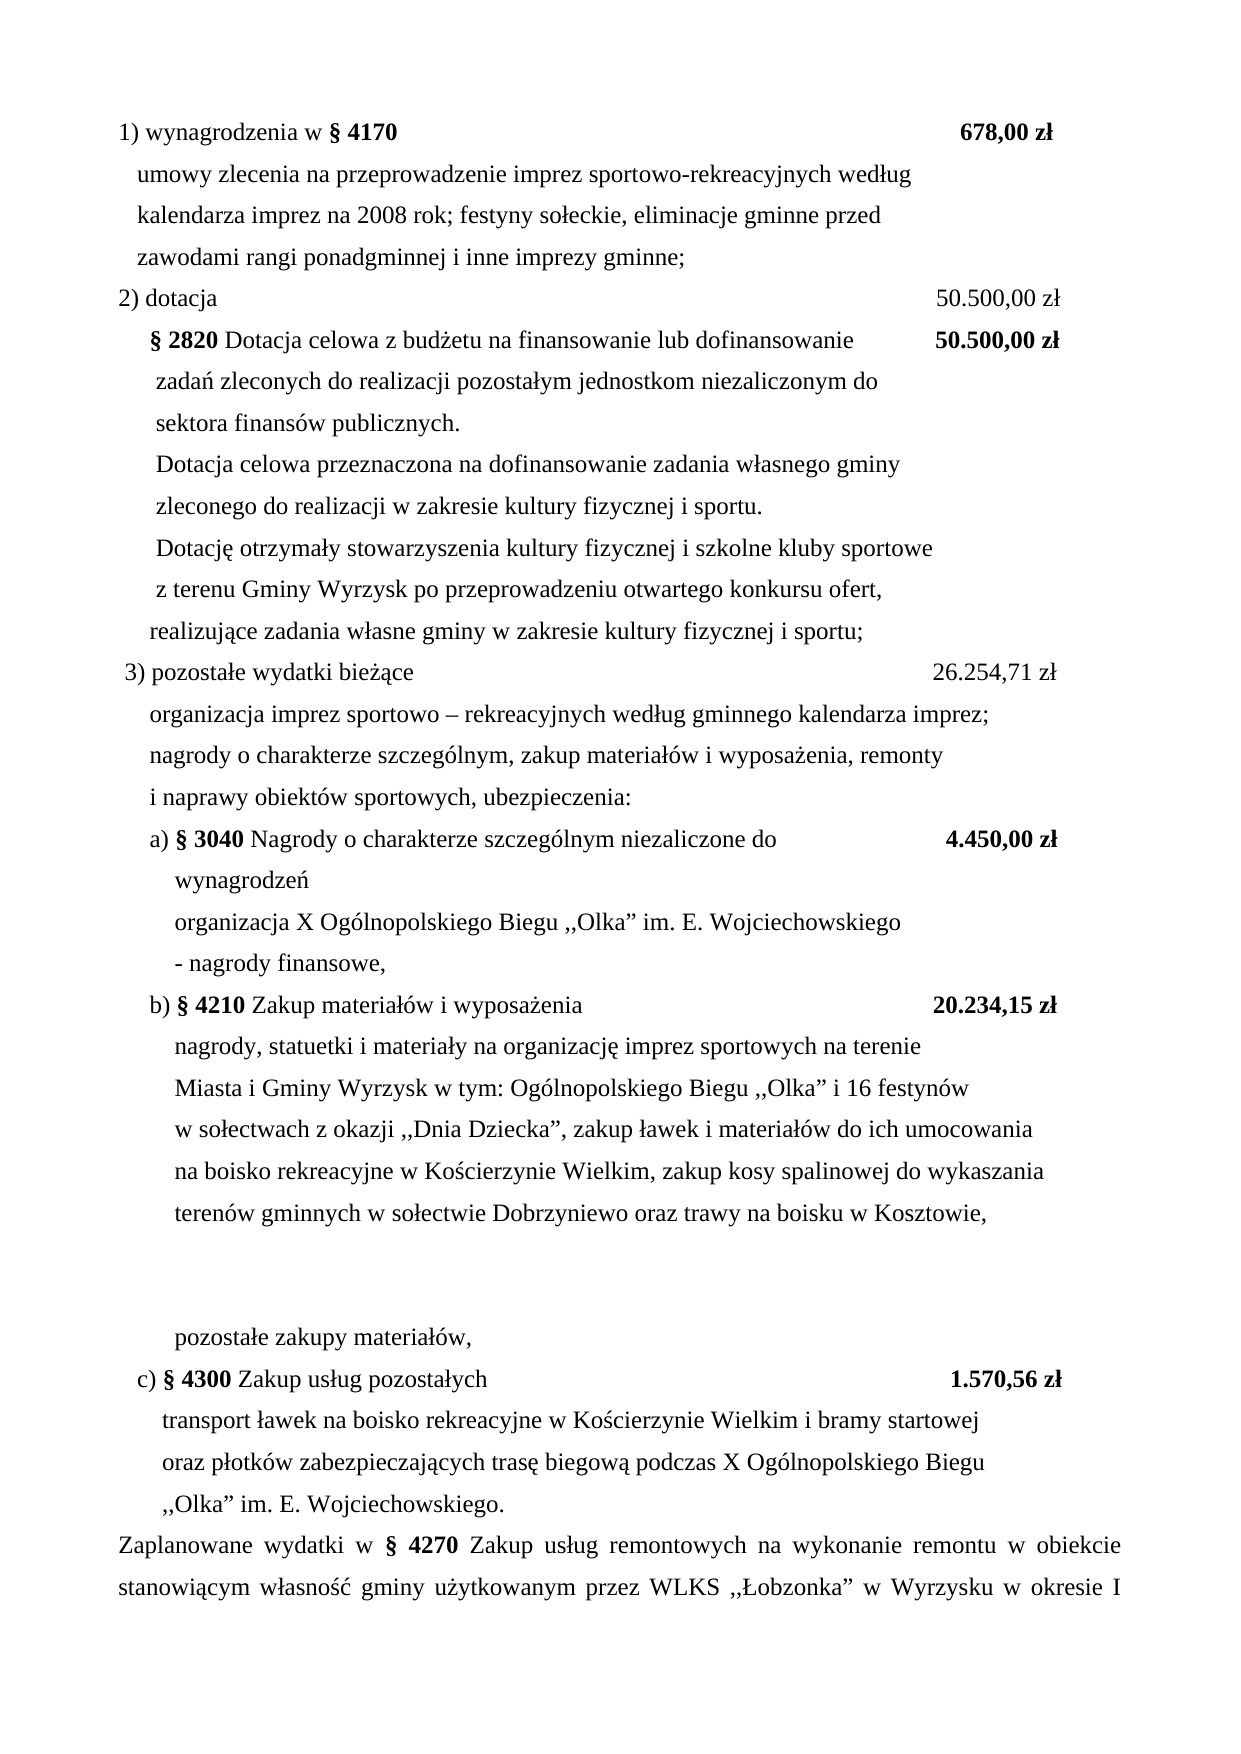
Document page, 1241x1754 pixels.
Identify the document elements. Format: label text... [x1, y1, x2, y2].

text organizacja imprez sportowo – rekreacyjnych według gminnego kalendarza imprez; [118, 700, 1122, 728]
text Dotację otrzymały stowarzyszenia kultury fizycznej i szkolne kluby sportowe [118, 534, 1122, 561]
text realizujące zadania własne gminy w zakresie kultury fizycznej i sportu; [118, 617, 1122, 644]
text b) § 4210 Zakup materiałów i wyposażenia 20.234,15 zł [118, 991, 1122, 1019]
text wynagrodzeń [143, 866, 1122, 894]
text 2) dotacja 50.500,00 zł [118, 284, 1122, 312]
text Dotacja celowa przeznaczona na dofinansowanie zadania własnego gminy [118, 451, 1122, 478]
text na boisko rekreacyjne w Kościerzynie Wielkim, zakup kosy spalinowej do wykaszania [118, 1157, 1122, 1185]
text § 2820 Dotacja celowa z budżetu na finansowanie lub dofinansowanie 50.500,00 zł [118, 326, 1122, 354]
text zawodami rangi ponadgminnej i inne imprezy gminne; [118, 243, 1122, 271]
text - nagrody finansowe, [118, 949, 1122, 977]
text kalendarza imprez na 2008 rok; festyny sołeckie, eliminacje gminne przed [118, 201, 1122, 229]
text sektora finansów publicznych. [118, 409, 1122, 437]
text 1) wynagrodzenia w § 4170 678,00 zł [118, 118, 1122, 146]
text z terenu Gminy Wyrzysk po przeprowadzeniu otwartego konkursu ofert, [118, 575, 1122, 603]
text oraz płotków zabezpieczających trasę biegową podczas X Ogólnopolskiego Biegu [118, 1448, 1122, 1476]
text nagrody o charakterze szczególnym, zakup materiałów i wyposażenia, remonty [118, 742, 1122, 769]
text Zaplanowane wydatki w § 4270 Zakup usług remontowych na wykonanie remontu w obiekcie stanowiącym własność gminy użytkowanym przez WLKS ,,Łobzonka” w Wyrzysku w okresie I [118, 1531, 1122, 1601]
text nagrody, statuetki i materiały na organizację imprez sportowych na terenie [118, 1032, 1122, 1060]
text ,,Olka” im. E. Wojciechowskiego. [118, 1490, 1122, 1517]
text zleconego do realizacji w zakresie kultury fizycznej i sportu. [118, 492, 1122, 520]
text 3) pozostałe wydatki bieżące 26.254,71 zł [118, 658, 1122, 686]
text organizacja X Ogólnopolskiego Biegu ,,Olka” im. E. Wojciechowskiego [118, 908, 1122, 936]
text w sołectwach z okazji ,,Dnia Dziecka”, zakup ławek i materiałów do ich umocowania [118, 1116, 1122, 1143]
text c) § 4300 Zakup usług pozostałych 1.570,56 zł [118, 1365, 1122, 1393]
text transport ławek na boisko rekreacyjne w Kościerzynie Wielkim i bramy startowej [118, 1407, 1122, 1434]
text terenów gminnych w sołectwie Dobrzyniewo oraz trawy na boisku w Kosztowie, [118, 1199, 1122, 1226]
text Miasta i Gminy Wyrzysk w tym: Ogólnopolskiego Biegu ,,Olka” i 16 festynów [118, 1074, 1122, 1102]
text zadań zleconych do realizacji pozostałym jednostkom niezaliczonym do [118, 367, 1122, 395]
text umowy zlecenia na przeprowadzenie imprez sportowo-rekreacyjnych według [118, 160, 1122, 187]
text i naprawy obiektów sportowych, ubezpieczenia: [118, 783, 1122, 811]
text a) § 3040 Nagrody o charakterze szczególnym niezaliczone do 4.450,00 zł [143, 825, 1122, 852]
text pozostałe zakupy materiałów, [118, 1323, 1122, 1351]
